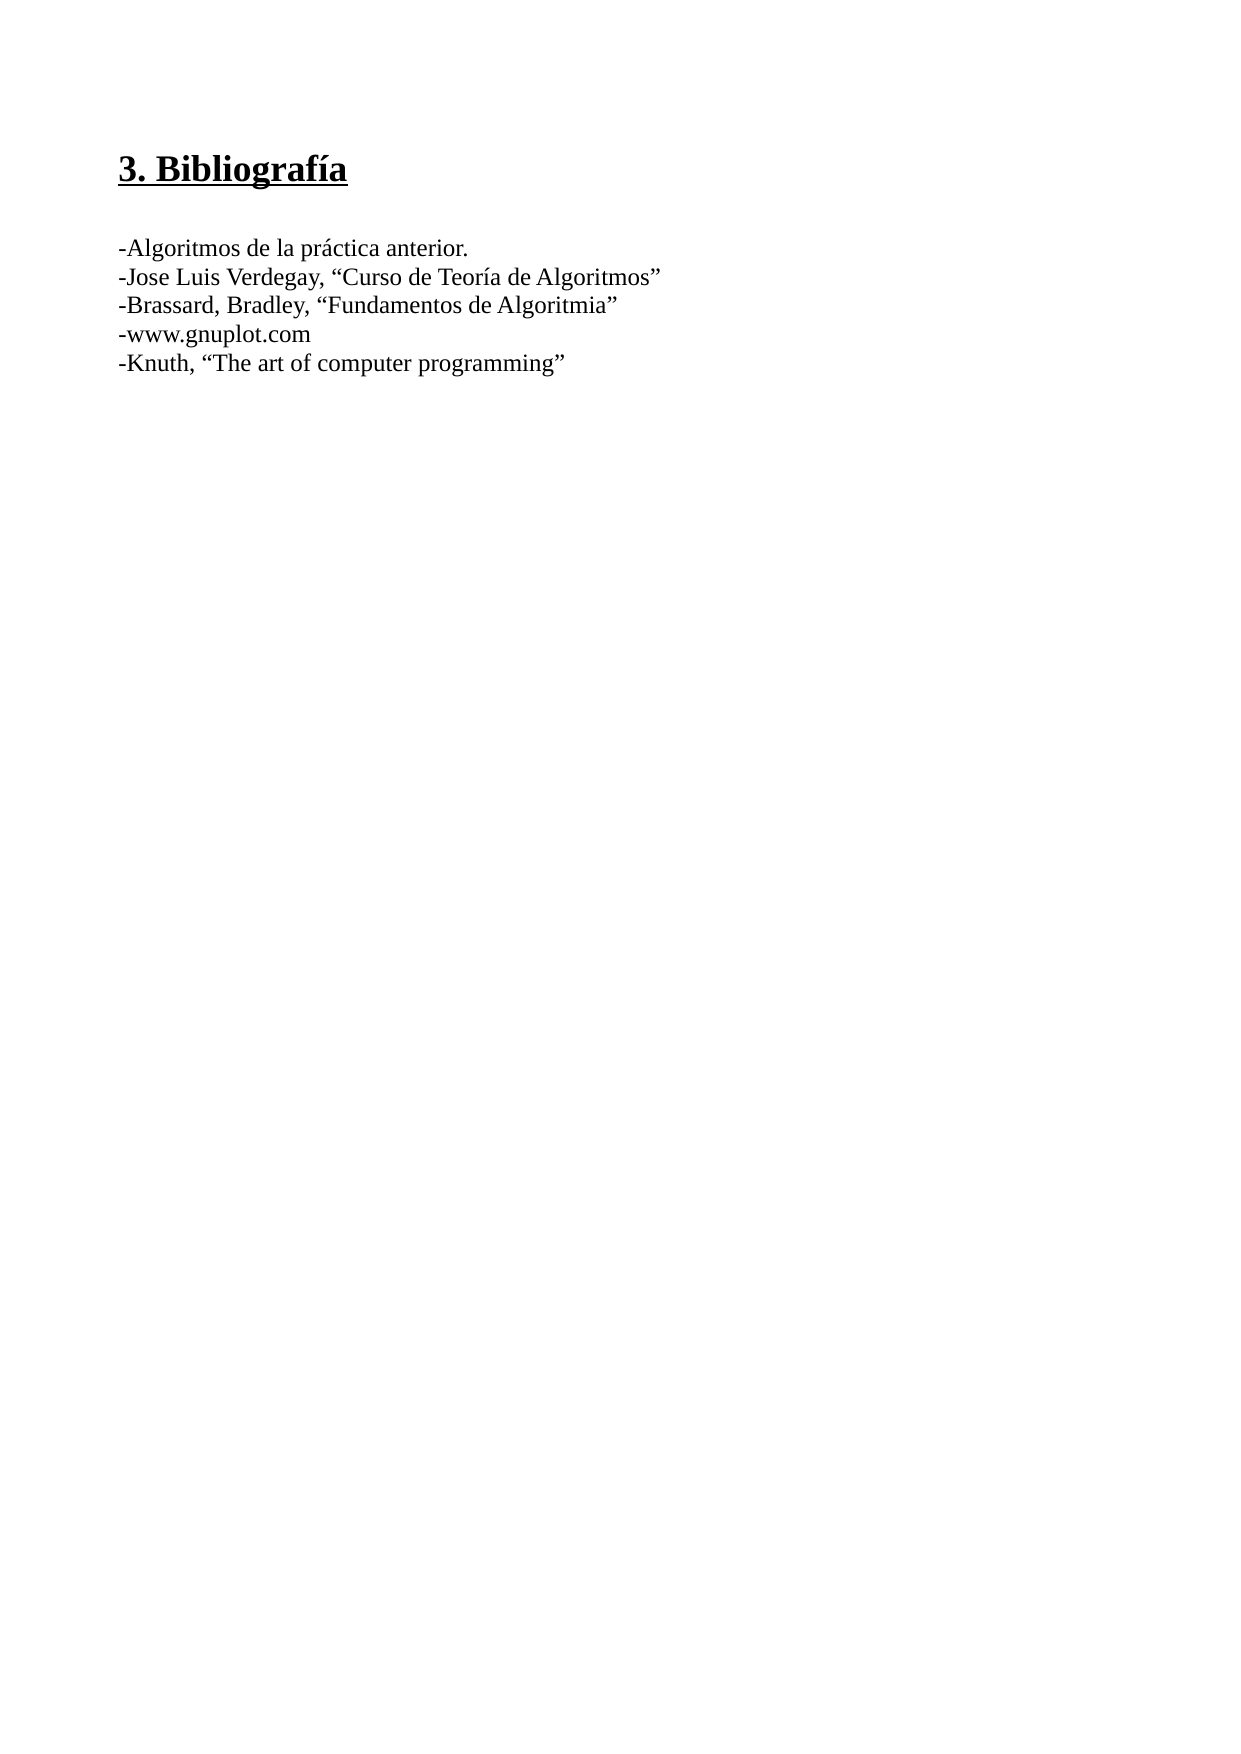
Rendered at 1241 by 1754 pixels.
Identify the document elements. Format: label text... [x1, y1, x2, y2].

text -Algoritmos de la práctica anterior. [118, 233, 1122, 262]
text -Brassard, Bradley, “Fundamentos de Algoritmia” [118, 291, 1122, 319]
text -Jose Luis Verdegay, “Curso de Teoría de Algoritmos” [118, 262, 1122, 291]
text 3. Bibliografía [118, 147, 1122, 190]
text -www.gnuplot.com [118, 319, 1122, 348]
text -Knuth, “The art of computer programming” [118, 348, 1122, 377]
